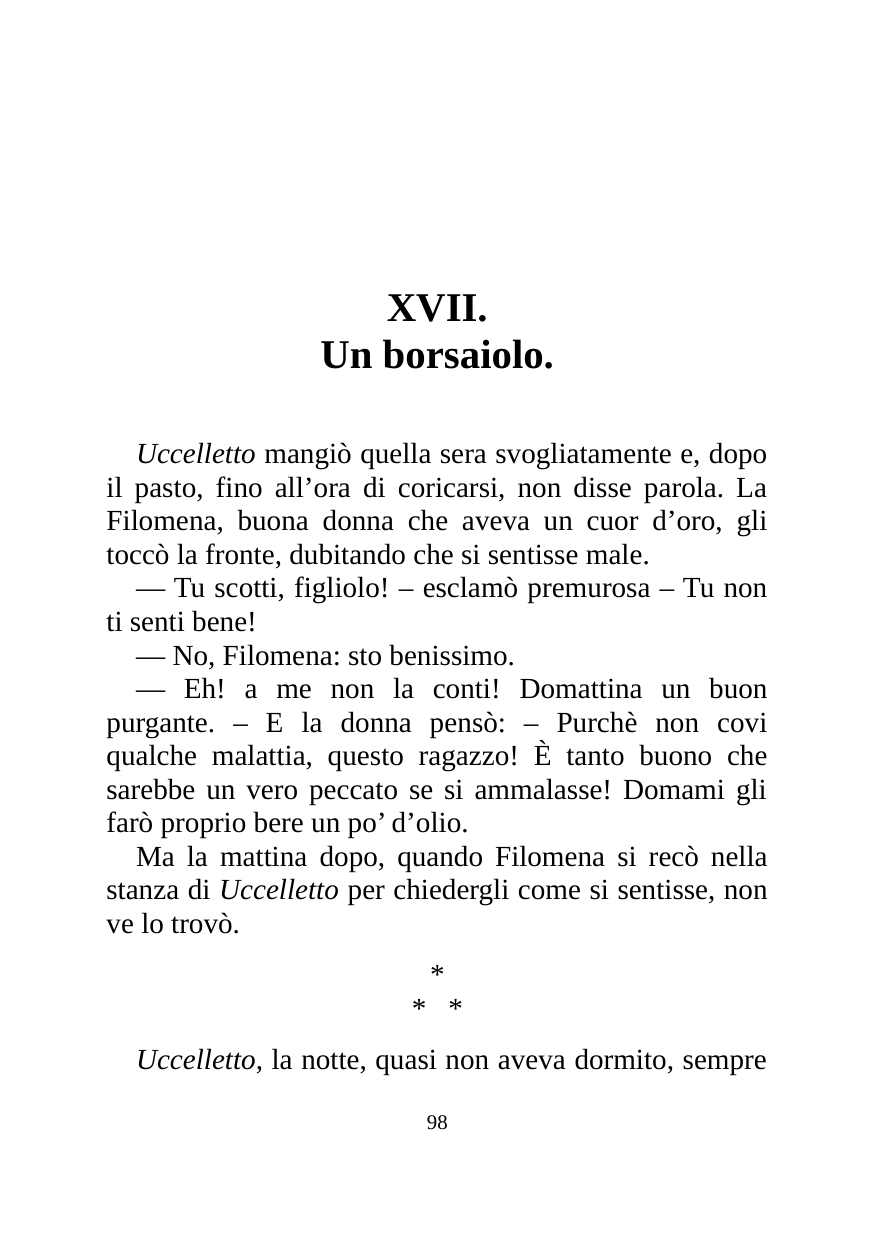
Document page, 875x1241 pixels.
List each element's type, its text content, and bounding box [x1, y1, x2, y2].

text * * * [106, 957, 768, 1024]
text Ma la mattina dopo, quando Filomena si recò nella stanza di Uccelletto per chiedergli come si sentisse, non ve lo trovò. [106, 839, 768, 939]
text Uccelletto mangiò quella sera svogliatamente e, dopo il pasto, fino all’ora di coricarsi, non disse parola. La Filomena, buona donna che aveva un cuor d’oro, gli toccò la fronte, dubitando che si sentisse male. [106, 436, 768, 571]
text Uccelletto, la notte, quasi non aveva dormito, sempre [106, 1042, 768, 1076]
text — Tu scotti, figliolo! – esclamò premurosa – Tu non ti senti bene! [106, 571, 768, 638]
text — Eh! a me non la conti! Domattina un buon purgante. – E la donna pensò: – Purchè non covi qualche malattia, questo ragazzo! È tanto buono che sarebbe un vero peccato se si ammalasse! Domami gli farò proprio bere un po’ d’olio. [106, 671, 768, 839]
text — No, Filomena: sto benissimo. [106, 638, 768, 671]
subtitle XVII. Un borsaiolo. [106, 283, 768, 377]
